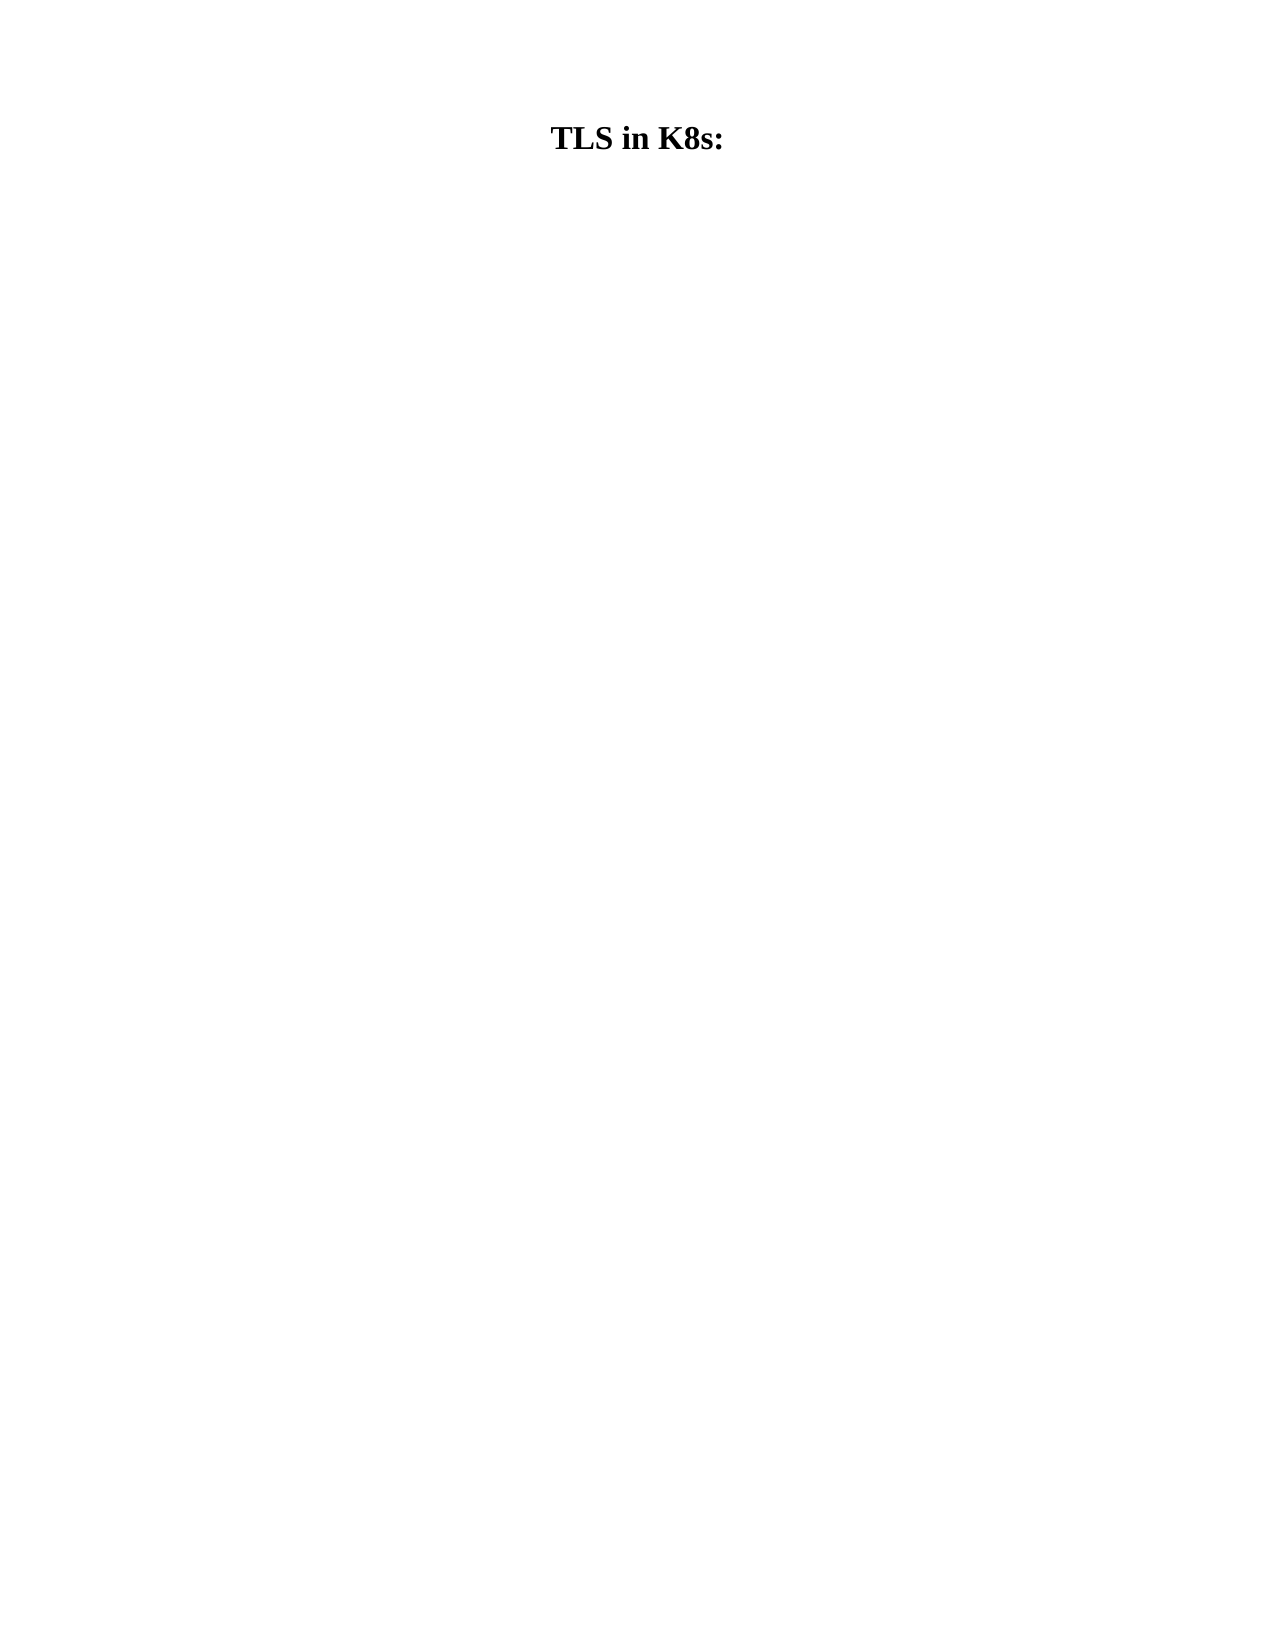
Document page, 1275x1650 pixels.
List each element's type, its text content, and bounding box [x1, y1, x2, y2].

text TLS in K8s: [118, 118, 1157, 156]
